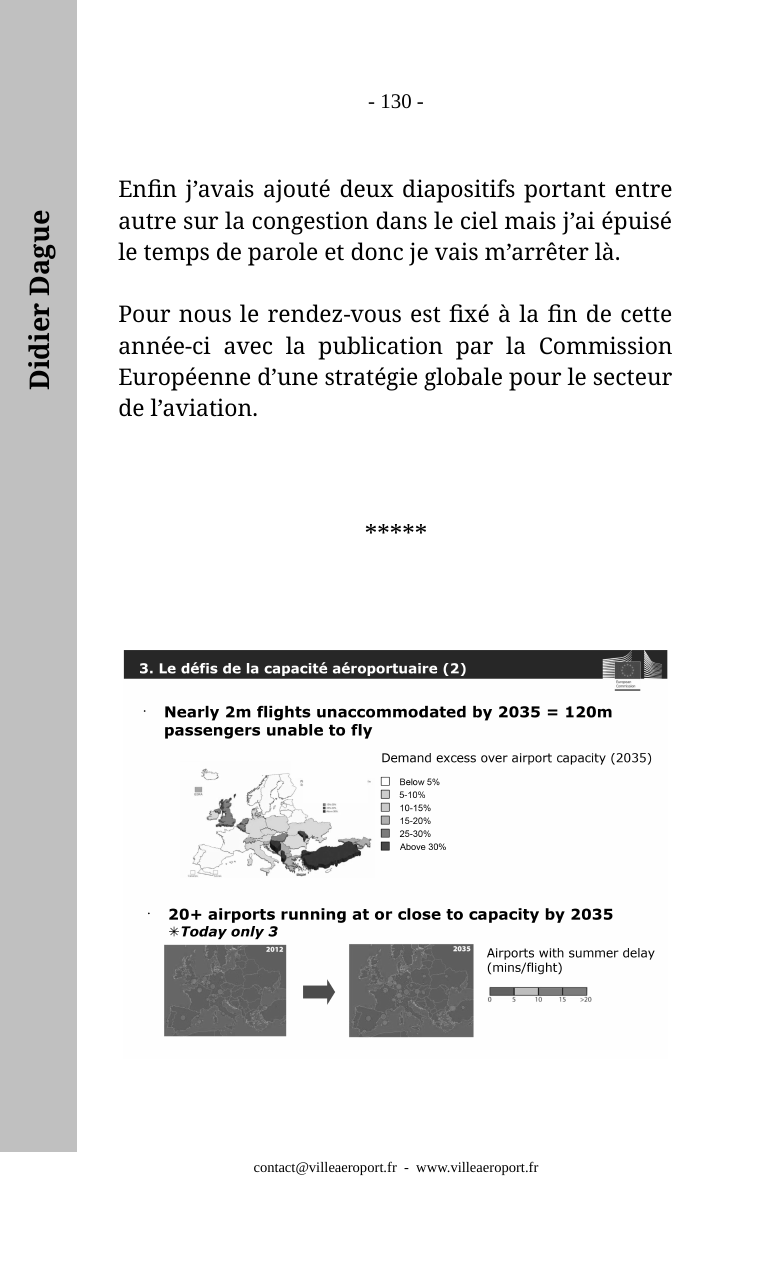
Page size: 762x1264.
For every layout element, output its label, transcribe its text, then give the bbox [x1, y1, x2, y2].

picture [123, 650, 668, 1059]
table_header [118, 645, 673, 1095]
text Didier Dague [0, 187, 77, 390]
text Pour nous le rendez-vous est fixé à la fin de cette année-ci avec la publication par la Commission Européenne d’une stratégie globale pour le secteur de l’aviation. [118, 298, 673, 423]
text ***** [118, 517, 673, 582]
text Enfin j’avais ajouté deux diapositifs portant entre autre sur la congestion dans le ciel mais j’ai épuisé le temps de parole et donc je vais m’arrêter là. [118, 173, 673, 267]
